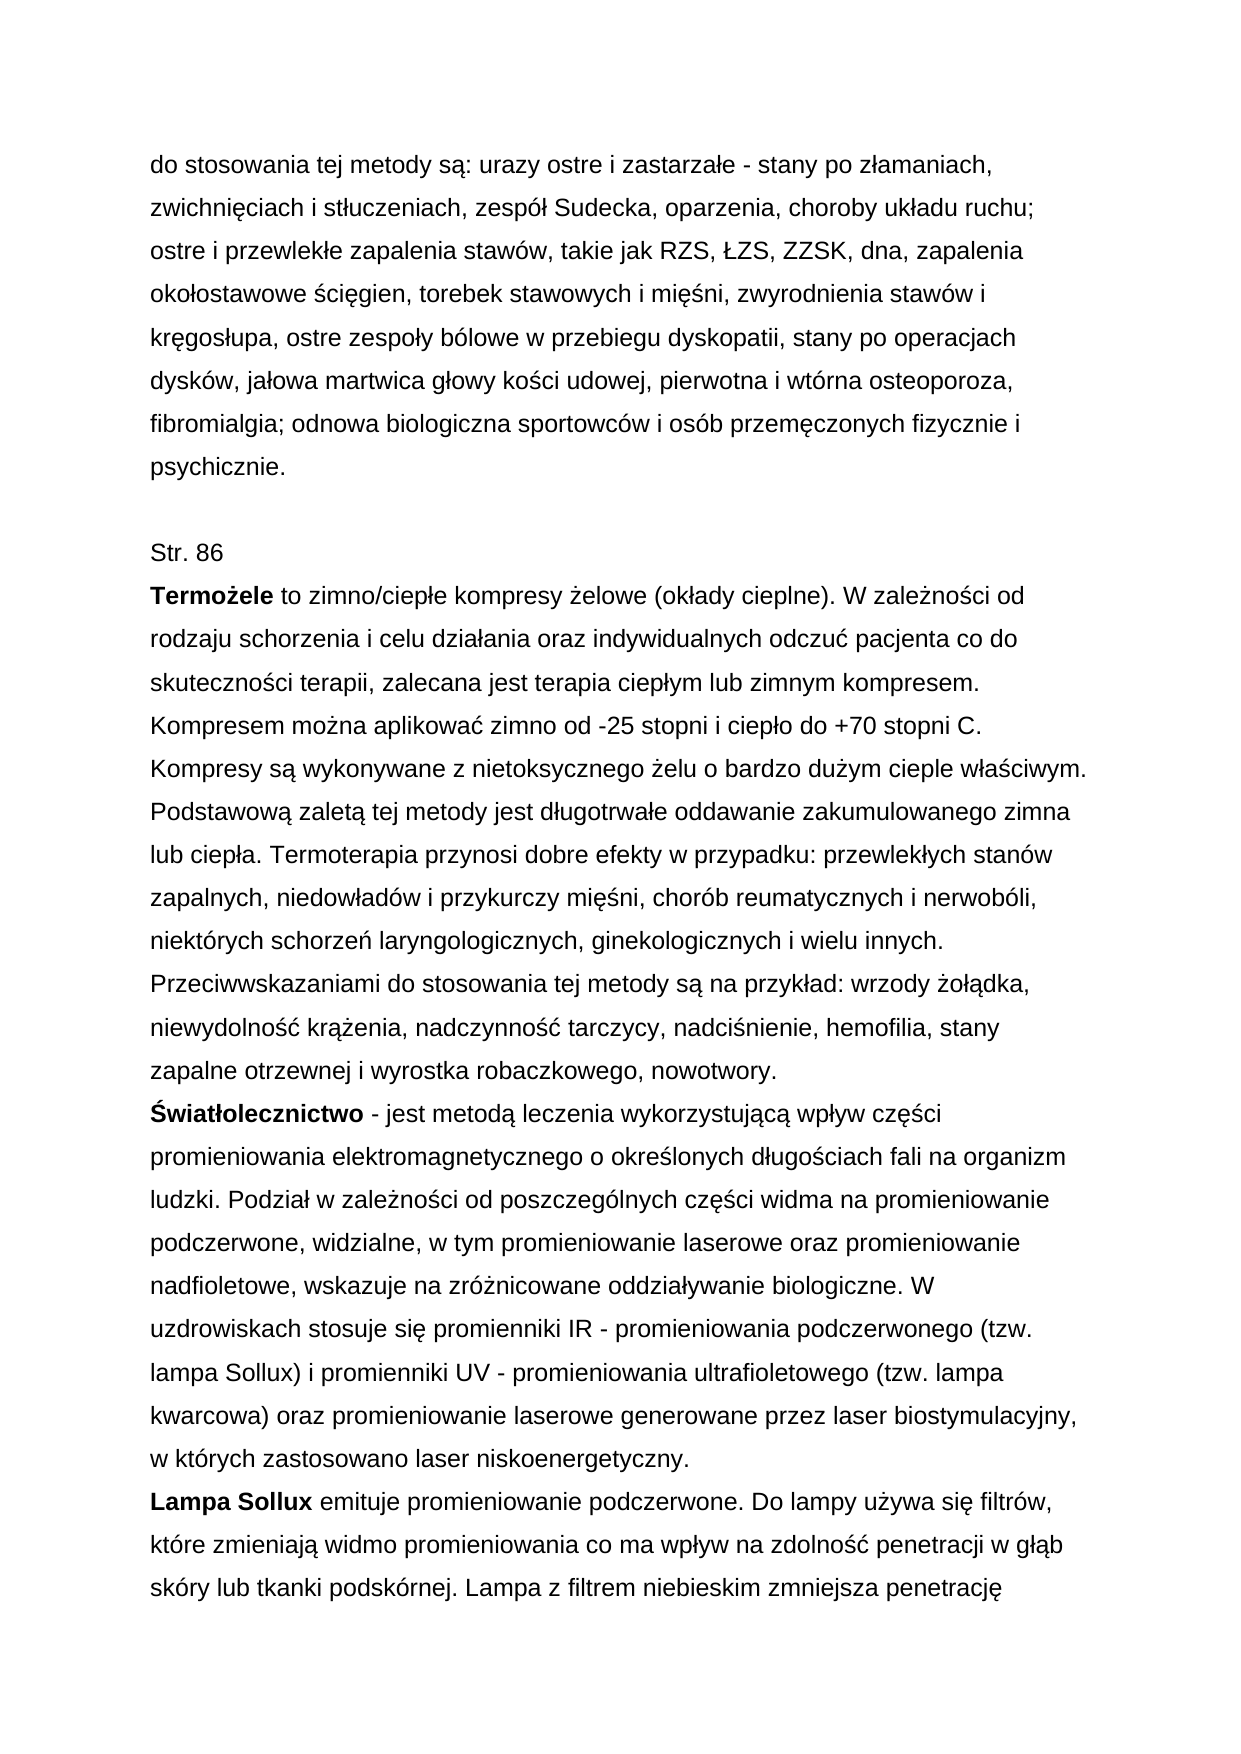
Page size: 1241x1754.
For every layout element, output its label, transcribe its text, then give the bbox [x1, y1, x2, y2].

text Lampa Sollux emituje promieniowanie podczerwone. Do lampy używa się filtrów, które zmieniają widmo promieniowania co ma wpływ na zdolność penetracji w głąb skóry lub tkanki podskórnej. Lampa z filtrem niebieskim zmniejsza penetrację [150, 1487, 1090, 1602]
text Światłolecznictwo - jest metodą leczenia wykorzystującą wpływ części promieniowania elektromagnetycznego o określonych długościach fali na organizm ludzki. Podział w zależności od poszczególnych części widma na promieniowanie podczerwone, widzialne, w tym promieniowanie laserowe oraz promieniowanie nadfioletowe, wskazuje na zróżnicowane oddziaływanie biologiczne. W uzdrowiskach stosuje się promienniki IR - promieniowania podczerwonego (tzw. lampa Sollux) i promienniki UV - promieniowania ultrafioletowego (tzw. lampa kwarcowa) oraz promieniowanie laserowe generowane przez laser biostymulacyjny, w których zastosowano laser niskoenergetyczny. [150, 1099, 1090, 1472]
text Termożele to zimno/ciepłe kompresy żelowe (okłady cieplne). W zależności od rodzaju schorzenia i celu działania oraz indywidualnych odczuć pacjenta co do skuteczności terapii, zalecana jest terapia ciepłym lub zimnym kompresem. Kompresem można aplikować zimno od -25 stopni i ciepło do +70 stopni C. Kompresy są wykonywane z nietoksycznego żelu o bardzo dużym cieple właściwym. Podstawową zaletą tej metody jest długotrwałe oddawanie zakumulowanego zimna lub ciepła. Termoterapia przynosi dobre efekty w przypadku: przewlekłych stanów zapalnych, niedowładów i przykurczy mięśni, chorób reumatycznych i nerwobóli, niektórych schorzeń laryngologicznych, ginekologicznych i wielu innych. Przeciwwskazaniami do stosowania tej metody są na przykład: wrzody żołądka, niewydolność krążenia, nadczynność tarczycy, nadciśnienie, hemofilia, stany zapalne otrzewnej i wyrostka robaczkowego, nowotwory. [150, 581, 1090, 1084]
text do stosowania tej metody są: urazy ostre i zastarzałe - stany po złamaniach, zwichnięciach i stłuczeniach, zespół Sudecka, oparzenia, choroby układu ruchu; ostre i przewlekłe zapalenia stawów, takie jak RZS, ŁZS, ZZSK, dna, zapalenia okołostawowe ścięgien, torebek stawowych i mięśni, zwyrodnienia stawów i kręgosłupa, ostre zespoły bólowe w przebiegu dyskopatii, stany po operacjach dysków, jałowa martwica głowy kości udowej, pierwotna i wtórna osteoporoza, fibromialgia; odnowa biologiczna sportowców i osób przemęczonych fizycznie i psychicznie. [150, 150, 1090, 481]
text Str. 86 [150, 538, 1090, 567]
